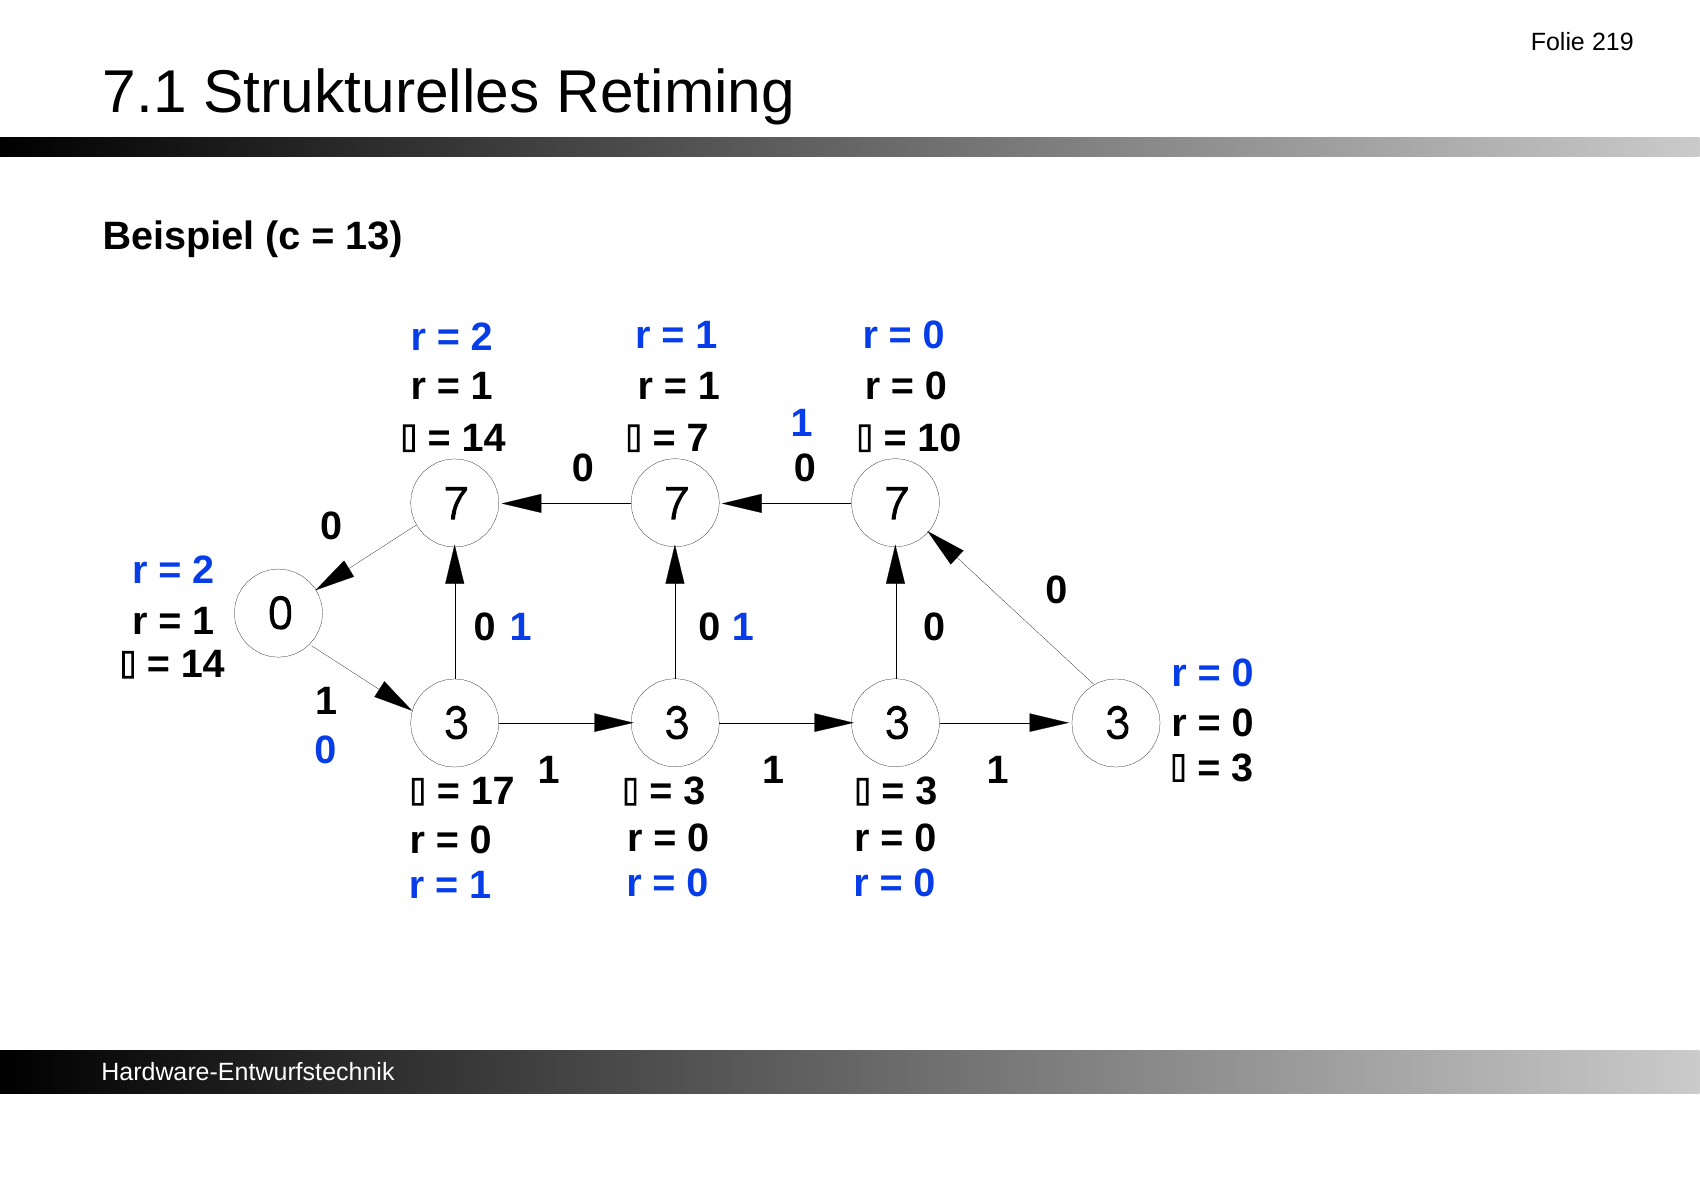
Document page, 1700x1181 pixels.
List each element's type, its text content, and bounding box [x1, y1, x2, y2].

text_box r = 1 [116, 600, 230, 650]
text_box r = 0 [837, 848, 952, 912]
text_box 0 [907, 593, 961, 657]
text_box  = 14 [105, 630, 241, 694]
text_box  = 3 [860, 781, 865, 803]
text_box r = 0 [611, 803, 726, 867]
text_box 0 [304, 492, 358, 556]
text_box  = 14 [386, 404, 522, 468]
text_box 1 [716, 593, 770, 657]
text_box r = 0 [847, 301, 961, 365]
text_box r = 1 [622, 352, 736, 416]
text_box 0 [458, 593, 494, 657]
text_box  = 10 [842, 404, 978, 468]
text_box r = 2 [395, 303, 509, 367]
chart [234, 458, 1230, 793]
text_box  = 3 [1156, 753, 1269, 797]
text_box  = 3 [608, 757, 722, 821]
text_box r = 0 [1155, 702, 1270, 753]
text_box  = 3 [628, 781, 633, 803]
text_box r = 0 [476, 830, 484, 849]
text_box  = 17 [415, 781, 421, 803]
list Beispiel (c = 13) [87, 202, 1613, 1022]
text_box  = 17 [395, 757, 531, 821]
text_box 1 [775, 389, 829, 453]
text_box r = 0 [610, 848, 725, 912]
text_box r = 2 [116, 536, 230, 600]
text_box 1 [521, 736, 576, 799]
text_box 0 [1029, 556, 1084, 620]
text_box r = 0 [394, 806, 508, 869]
text_box 1 [494, 593, 548, 657]
text_box r = 1 [395, 367, 509, 416]
text_box 0 [298, 716, 352, 779]
text_box r = 0 [694, 828, 702, 847]
text_box r = 1 [619, 301, 734, 365]
text_box 1 [971, 736, 1025, 799]
text_box  = 3 [840, 757, 954, 821]
text_box r = 0 [838, 803, 953, 867]
text_box 1 [746, 736, 800, 799]
text_box 0 [556, 433, 610, 497]
text_box  = 7 [611, 404, 725, 468]
text_box 0 [800, 458, 808, 477]
text_box  = 14 [125, 654, 131, 675]
text_box r = 0 [849, 352, 963, 416]
text_box r = 0 [1155, 638, 1270, 702]
text_box 0 [705, 617, 713, 636]
text_box 0 [682, 593, 716, 657]
text_box 1 [299, 667, 353, 731]
text_box 0 [778, 433, 832, 497]
text_box r = 0 [921, 828, 929, 847]
title 7.1 Strukturelles Retiming [87, 36, 1421, 142]
text_box r = 1 [393, 851, 507, 914]
